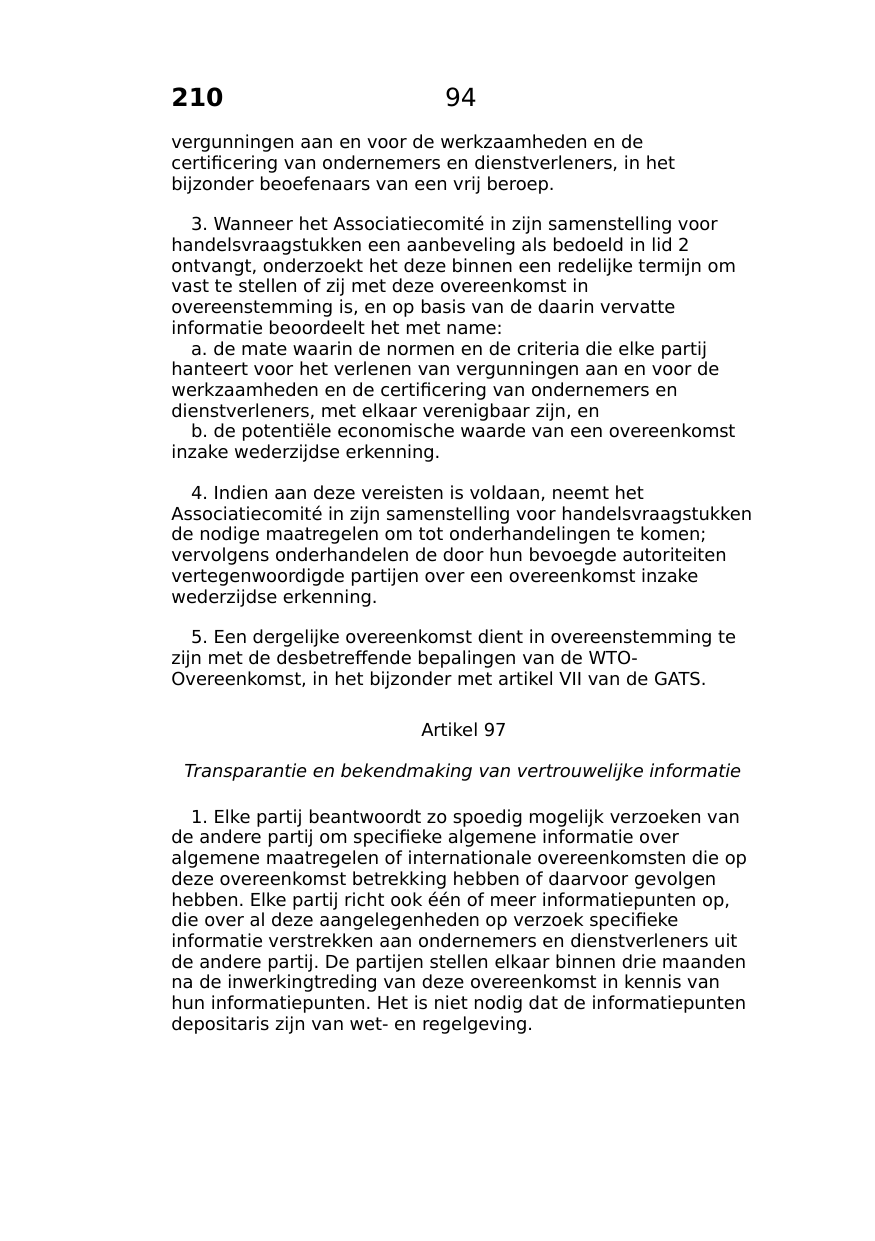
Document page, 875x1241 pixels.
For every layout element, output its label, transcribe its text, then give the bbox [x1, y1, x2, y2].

text 1. Elke partij beantwoordt zo spoedig mogelijk verzoeken van de andere partij om specifieke algemene informatie over algemene maatregelen of internationale overeenkomsten die op deze overeenkomst betrekking hebben of daarvoor gevolgen hebben. Elke partij richt ook één of meer informatiepunten op, die over al deze aangelegenheden op verzoek specifieke informatie verstrekken aan ondernemers en dienstverleners uit de andere partij. De partijen stellen elkaar binnen drie maanden na de inwerkingtreding van deze overeenkomst in kennis van hun informatiepunten. Het is niet nodig dat de informatiepunten depositaris zijn van wet- en regelgeving. [171, 807, 756, 1034]
subtitle Artikel 97 Transparantie en bekendmaking van vertrouwelijke informatie [171, 719, 756, 782]
text 3. Wanneer het Associatiecomité in zijn samenstelling voor handelsvraagstukken een aanbeveling als bedoeld in lid 2 ontvangt, onderzoekt het deze binnen een redelijke termijn om vast te stellen of zij met deze overeenkomst in overeenstemming is, en op basis van de daarin vervatte informatie beoordeelt het met name: [171, 214, 756, 338]
text 5. Een dergelijke overeenkomst dient in overeenstemming te zijn met de desbetreffende bepalingen van de WTO-Overeenkomst, in het bijzonder met artikel VII van de GATS. [171, 627, 756, 689]
text b. de potentiële economische waarde van een overeenkomst inzake wederzijdse erkenning. [171, 421, 756, 463]
text vergunningen aan en voor de werkzaamheden en de certificering van ondernemers en dienstverleners, in het bijzonder beoefenaars van een vrij beroep. [171, 132, 756, 194]
text 4. Indien aan deze vereisten is voldaan, neemt het Associatiecomité in zijn samenstelling voor handelsvraagstukken de nodige maatregelen om tot onderhandelingen te komen; vervolgens onderhandelen de door hun bevoegde autoriteiten vertegenwoordigde partijen over een overeenkomst inzake wederzijdse erkenning. [171, 483, 756, 607]
text a. de mate waarin de normen en de criteria die elke partij hanteert voor het verlenen van vergunningen aan en voor de werkzaamheden en de certificering van ondernemers en dienstverleners, met elkaar verenigbaar zijn, en [171, 338, 756, 421]
